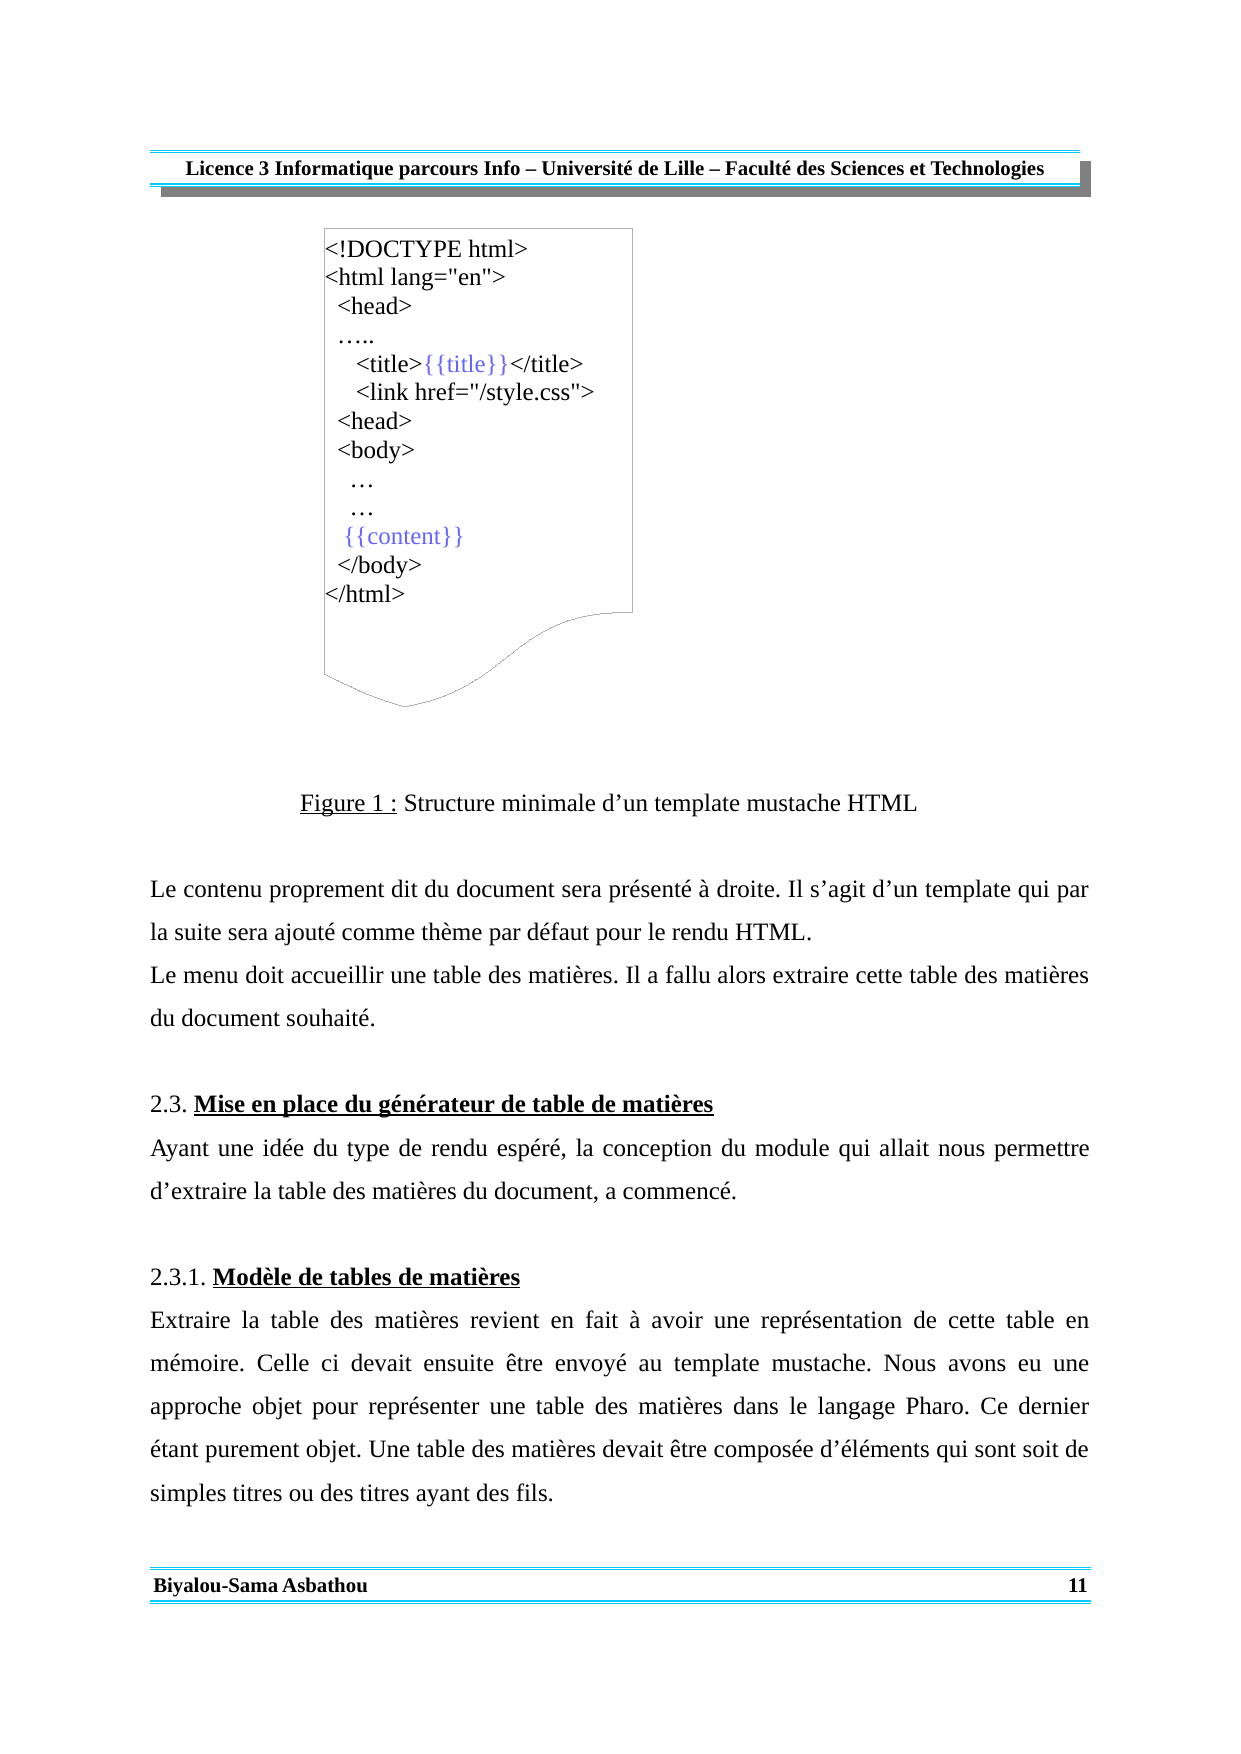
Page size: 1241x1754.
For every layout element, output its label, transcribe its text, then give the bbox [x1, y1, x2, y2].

text Ayant une idée du type de rendu espéré, la conception du module qui allait nous permettre d’extraire la table des matières du document, a commencé. [150, 1133, 1091, 1204]
text Le contenu proprement dit du document sera présenté à droite. Il s’agit d’un template qui par la suite sera ajouté comme thème par défaut pour le rendu HTML. [150, 874, 1091, 946]
text Extraire la table des matières revient en fait à avoir une représentation de cette table en mémoire. Celle ci devait ensuite être envoyé au template mustache. Nous avons eu une approche objet pour représenter une table des matières dans le langage Pharo. Ce dernier étant purement objet. Une table des matières devait être composée d’éléments qui sont soit de simples titres ou des titres ayant des fils. [150, 1305, 1091, 1506]
text 2.3. Mise en place du générateur de table de matières [150, 1089, 1091, 1118]
text Figure 1 : Structure minimale d’un template mustache HTML [150, 788, 1091, 816]
text Le menu doit accueillir une table des matières. Il a fallu alors extraire cette table des matières du document souhaité. [150, 960, 1091, 1032]
text 2.3.1. Modèle de tables de matières [150, 1262, 1091, 1291]
